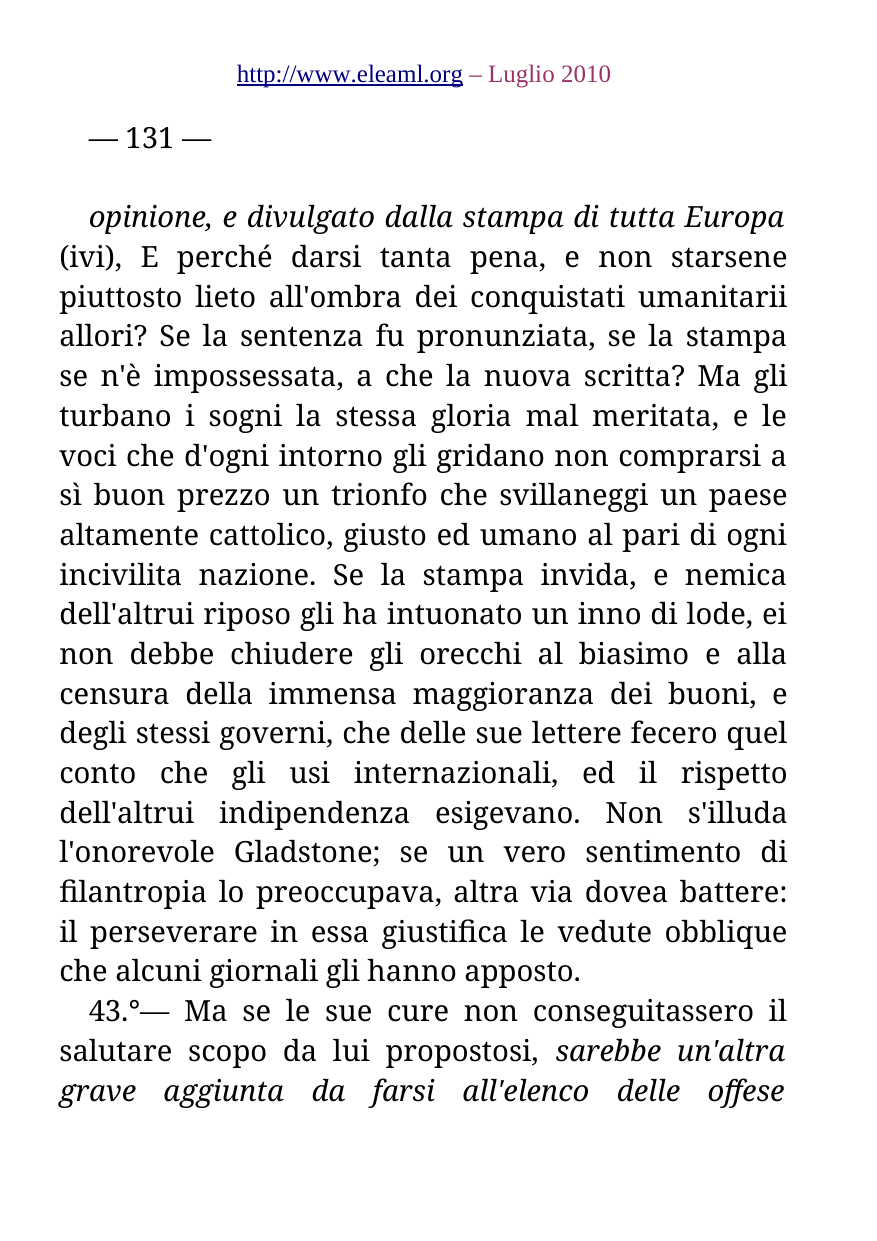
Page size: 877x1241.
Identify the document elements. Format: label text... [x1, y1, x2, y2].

text — 131 — [59, 117, 788, 157]
text 43.°— Ma se le sue cure non conseguitassero il salutare scopo da lui propostosi, sarebbe un'altra grave aggiunta da farsi all'elenco delle offese [59, 990, 788, 1109]
text opinione, e divulgato dalla stampa di tutta Europa (ivi), E perché darsi tanta pena, e non starsene piuttosto lieto all'ombra dei conquistati umanitarii allori? Se la sentenza fu pronunziata, se la stampa se n'è impossessata, a che la nuova scritta? Ma gli turbano i sogni la stessa gloria mal meritata, e le voci che d'ogni intorno gli gridano non comprarsi a sì buon prezzo un trionfo che svillaneggi un paese altamente cattolico, giusto ed umano al pari di ogni incivilita nazione. Se la stampa invida, e nemica dell'altrui riposo gli ha intuonato un inno di lode, ei non debbe chiudere gli orecchi al biasimo e alla censura della immensa maggioranza dei buoni, e degli stessi governi, che delle sue lettere fecero quel conto che gli usi internazionali, ed il rispetto dell'altrui indipendenza esigevano. Non s'illuda l'onorevole Gladstone; se un vero sentimento di filantropia lo preoccupava, altra via dovea battere: il perseverare in essa giustifica le vedute obblique che alcuni giornali gli hanno apposto. [59, 197, 788, 990]
